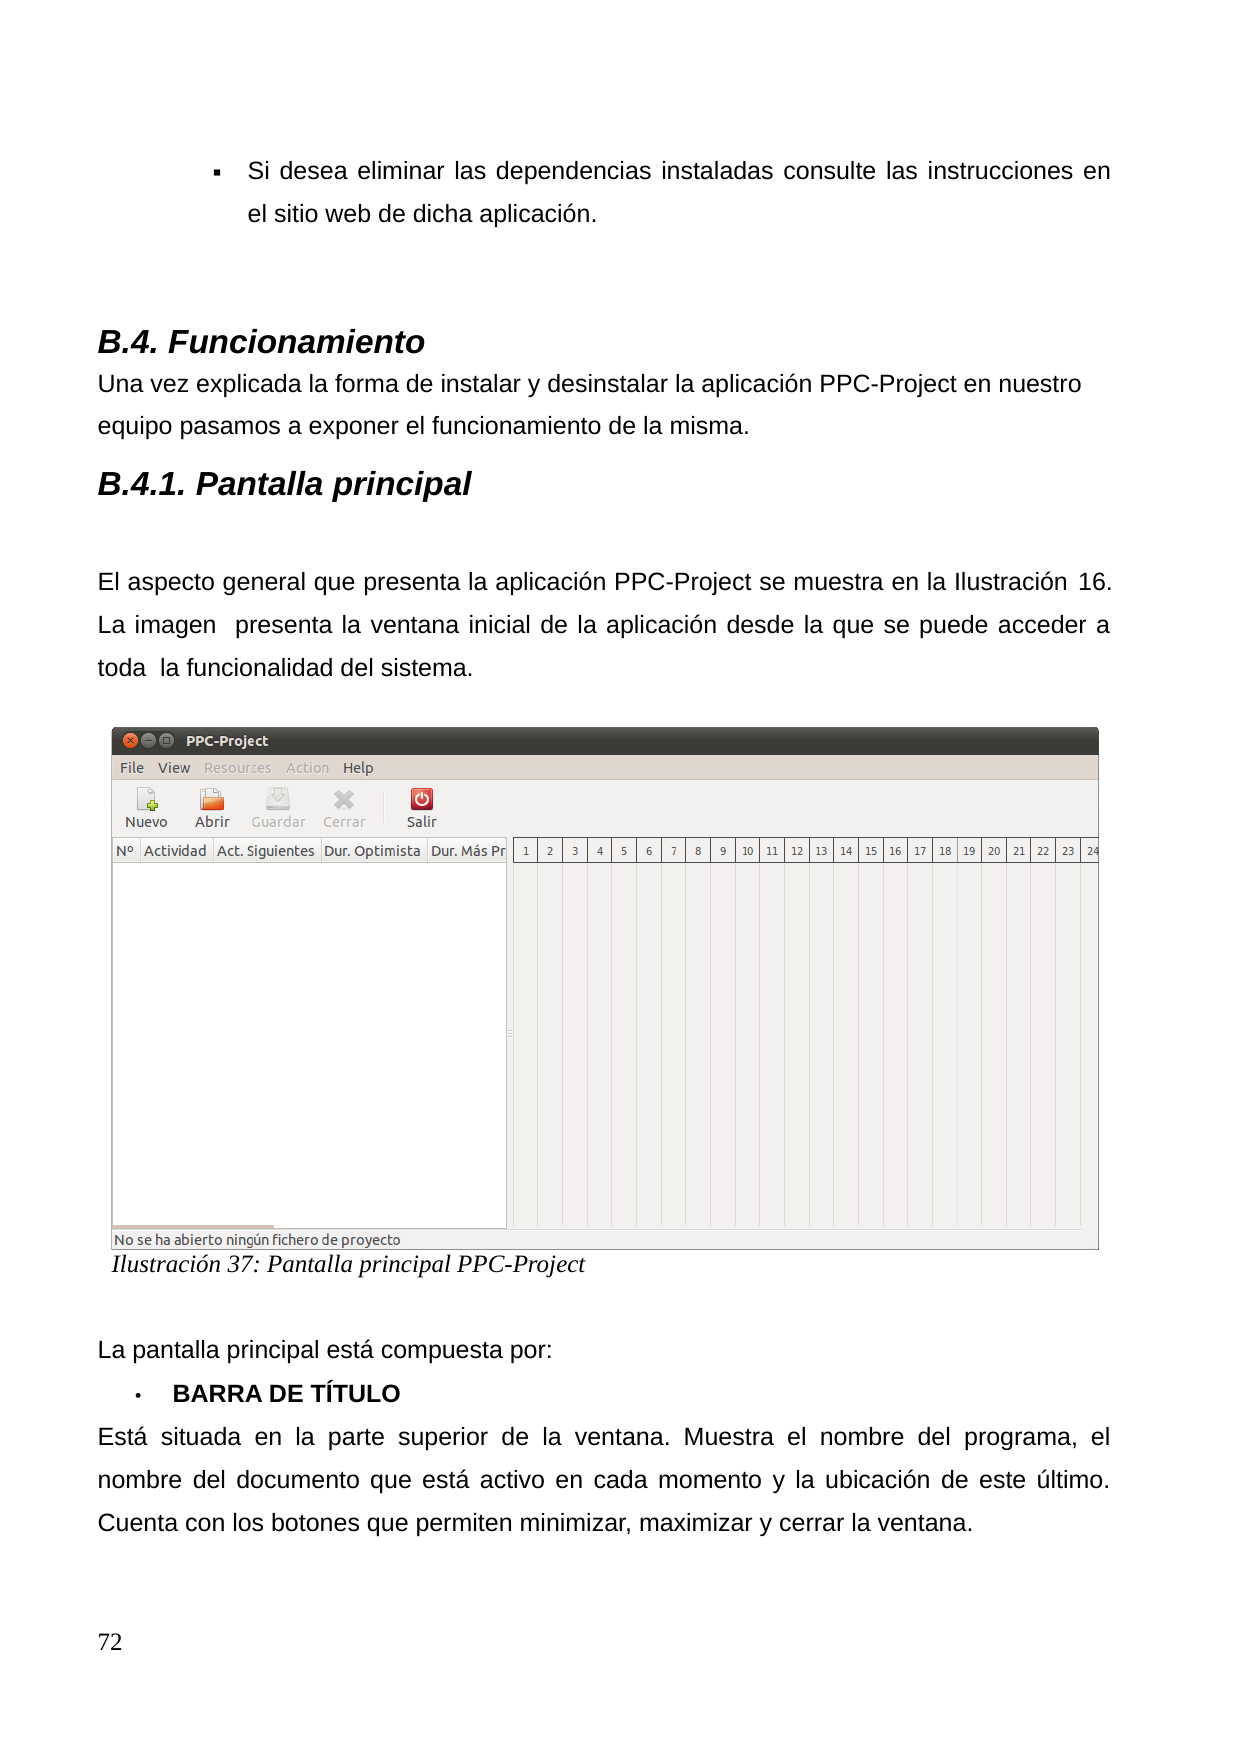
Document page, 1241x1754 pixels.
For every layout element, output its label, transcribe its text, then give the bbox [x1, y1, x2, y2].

text [111, 714, 1099, 727]
subtitle Funcionamiento [97, 322, 1113, 360]
text Ilustración 37: Pantalla principal PPC-Project [111, 1250, 1099, 1278]
list Si desea eliminar las dependencias instaladas consulte las instrucciones en el sitio web de dicha aplicación. [210, 156, 1113, 227]
picture [111, 727, 1099, 1250]
text La pantalla principal está compuesta por: [97, 1336, 1113, 1364]
subtitle Pantalla principal [97, 464, 1113, 502]
text Está situada en la parte superior de la ventana. Muestra el nombre del programa, el nombre del documento que está activo en cada momento y la ubicación de este último. Cuenta con los botones que permiten minimizar, maximizar y cerrar la ventana. [97, 1422, 1113, 1537]
text equipo pasamos a exponer el funcionamiento de la misma. [97, 411, 1113, 439]
text El aspecto general que presenta la aplicación PPC-Project se muestra en la Ilustración 16. La imagen presenta la ventana inicial de la aplicación desde la que se puede acceder a toda la funcionalidad del sistema. [97, 567, 1113, 682]
list BARRA DE TÍTULO [135, 1379, 1113, 1407]
text Una vez explicada la forma de instalar y desinstalar la aplicación PPC-Project en nuestro [97, 369, 1113, 398]
